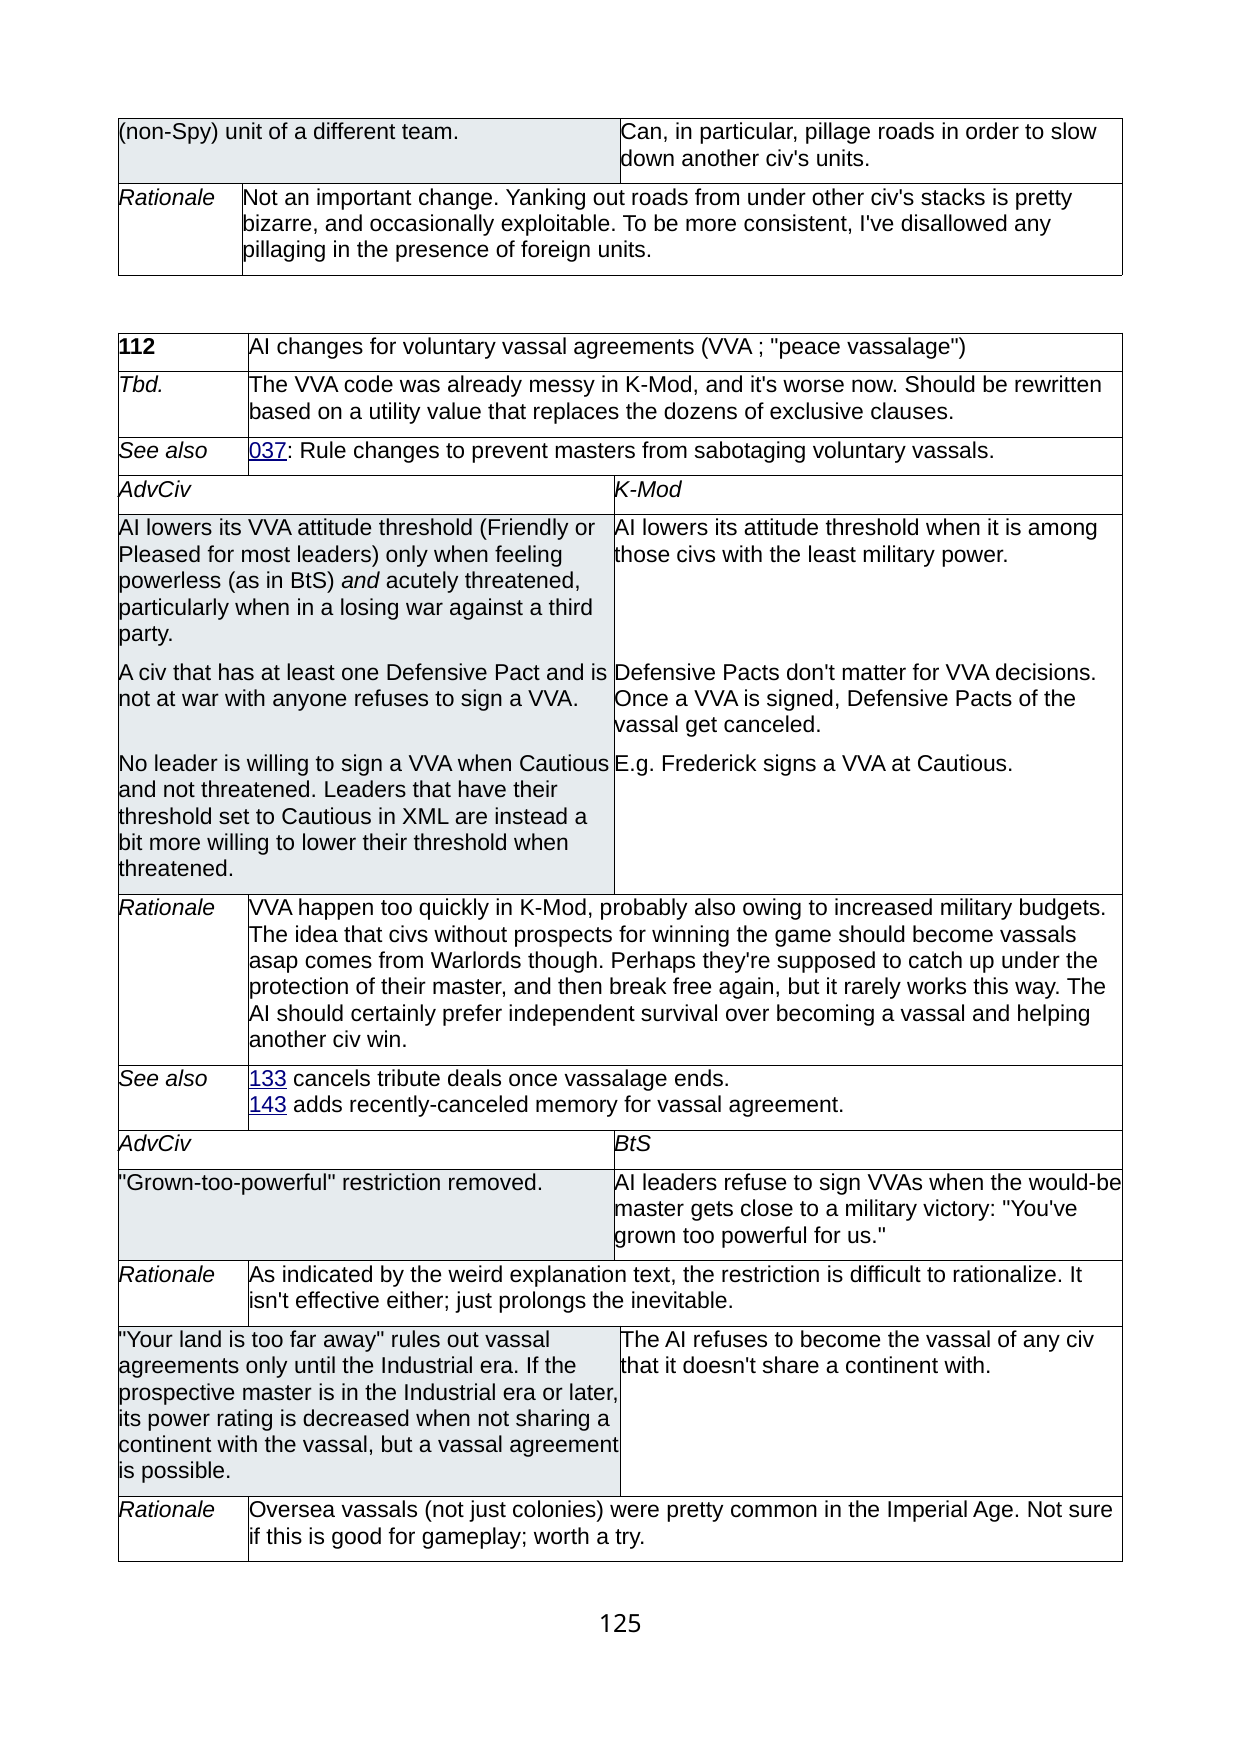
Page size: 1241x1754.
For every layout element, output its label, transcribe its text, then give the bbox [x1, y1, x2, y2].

table_cell Oversea vassals (not just colonies) were pretty common in the Imperial Age. Not sure if this is good for gameplay; worth a try. [249, 1497, 1122, 1561]
table_cell "Grown-too-powerful" restriction removed. [119, 1170, 614, 1260]
table_cell See also [119, 1066, 248, 1130]
table_cell Tbd. [119, 372, 248, 437]
table_header AI changes for voluntary vassal agreements (VVA ; "peace vassalage") [249, 334, 1122, 371]
table_cell AI lowers its VVA attitude threshold (Friendly or Pleased for most leaders) only when feeling powerless (as in BtS) and acutely threatened, particularly when in a losing war against a third party. A civ that has at least one Defensive Pact and is not at war with anyone refuses to sign a VVA. No leader is willing to sign a VVA when Cautious and not threatened. Leaders that have their threshold set to Cautious in XML are instead a bit more willing to lower their threshold when threatened. [119, 515, 614, 894]
table_cell The VVA code was already messy in K-Mod, and it's worse now. Should be rewritten based on a utility value that replaces the dozens of exclusive clauses. [249, 372, 1122, 437]
table_cell Not an important change. Yanking out roads from under other civ's stacks is pretty bizarre, and occasionally exploitable. To be more consistent, I've disallowed any pillaging in the presence of foreign units. [243, 184, 1122, 275]
table_cell Rationale [119, 184, 242, 275]
table_cell Can, in particular, pillage roads in order to slow down another civ's units. [621, 119, 1122, 183]
table_cell VVA happen too quickly in K-Mod, probably also owing to increased military budgets. The idea that civs without prospects for winning the game should become vassals asap comes from Warlords though. Perhaps they're supposed to catch up under the protection of their master, and then break free again, but it rarely works this way. The AI should certainly prefer independent survival over becoming a vassal and helping another civ win. [249, 895, 1122, 1065]
table_cell As indicated by the weird explanation text, the restriction is difficult to rationalize. It isn't effective either; just prolongs the inevitable. [249, 1261, 1122, 1326]
table_cell Rationale [119, 1261, 248, 1326]
table_cell The AI refuses to become the vassal of any civ that it doesn't share a continent with. [621, 1327, 1122, 1496]
table_cell (non-Spy) unit of a different team. [119, 119, 620, 183]
table_cell AI leaders refuse to sign VVAs when the would-be master gets close to a military victory: "You've grown too powerful for us." [615, 1170, 1122, 1260]
table_cell See also [119, 438, 248, 475]
table_cell Rationale [119, 1497, 248, 1561]
table_header 112 [119, 334, 248, 371]
table_cell "Your land is too far away" rules out vassal agreements only until the Industrial era. If the prospective master is in the Industrial era or later, its power rating is decreased when not sharing a continent with the vassal, but a vassal agreement is possible. [119, 1327, 620, 1496]
table_cell AdvCiv [119, 476, 614, 514]
table_cell AI lowers its attitude threshold when it is among those civs with the least military power. Defensive Pacts don't matter for VVA decisions. Once a VVA is signed, Defensive Pacts of the vassal get canceled. E.g. Frederick signs a VVA at Cautious. [615, 515, 1122, 894]
table_cell K-Mod [615, 476, 1122, 514]
table_cell 037: Rule changes to prevent masters from sabotaging voluntary vassals. [249, 438, 1122, 475]
table_cell Rationale [119, 895, 248, 1065]
table_cell 133 cancels tribute deals once vassalage ends. 143 adds recently-canceled memory for vassal agreement. [249, 1066, 1122, 1130]
table_cell BtS [615, 1131, 1122, 1169]
table_cell AdvCiv [119, 1131, 614, 1169]
